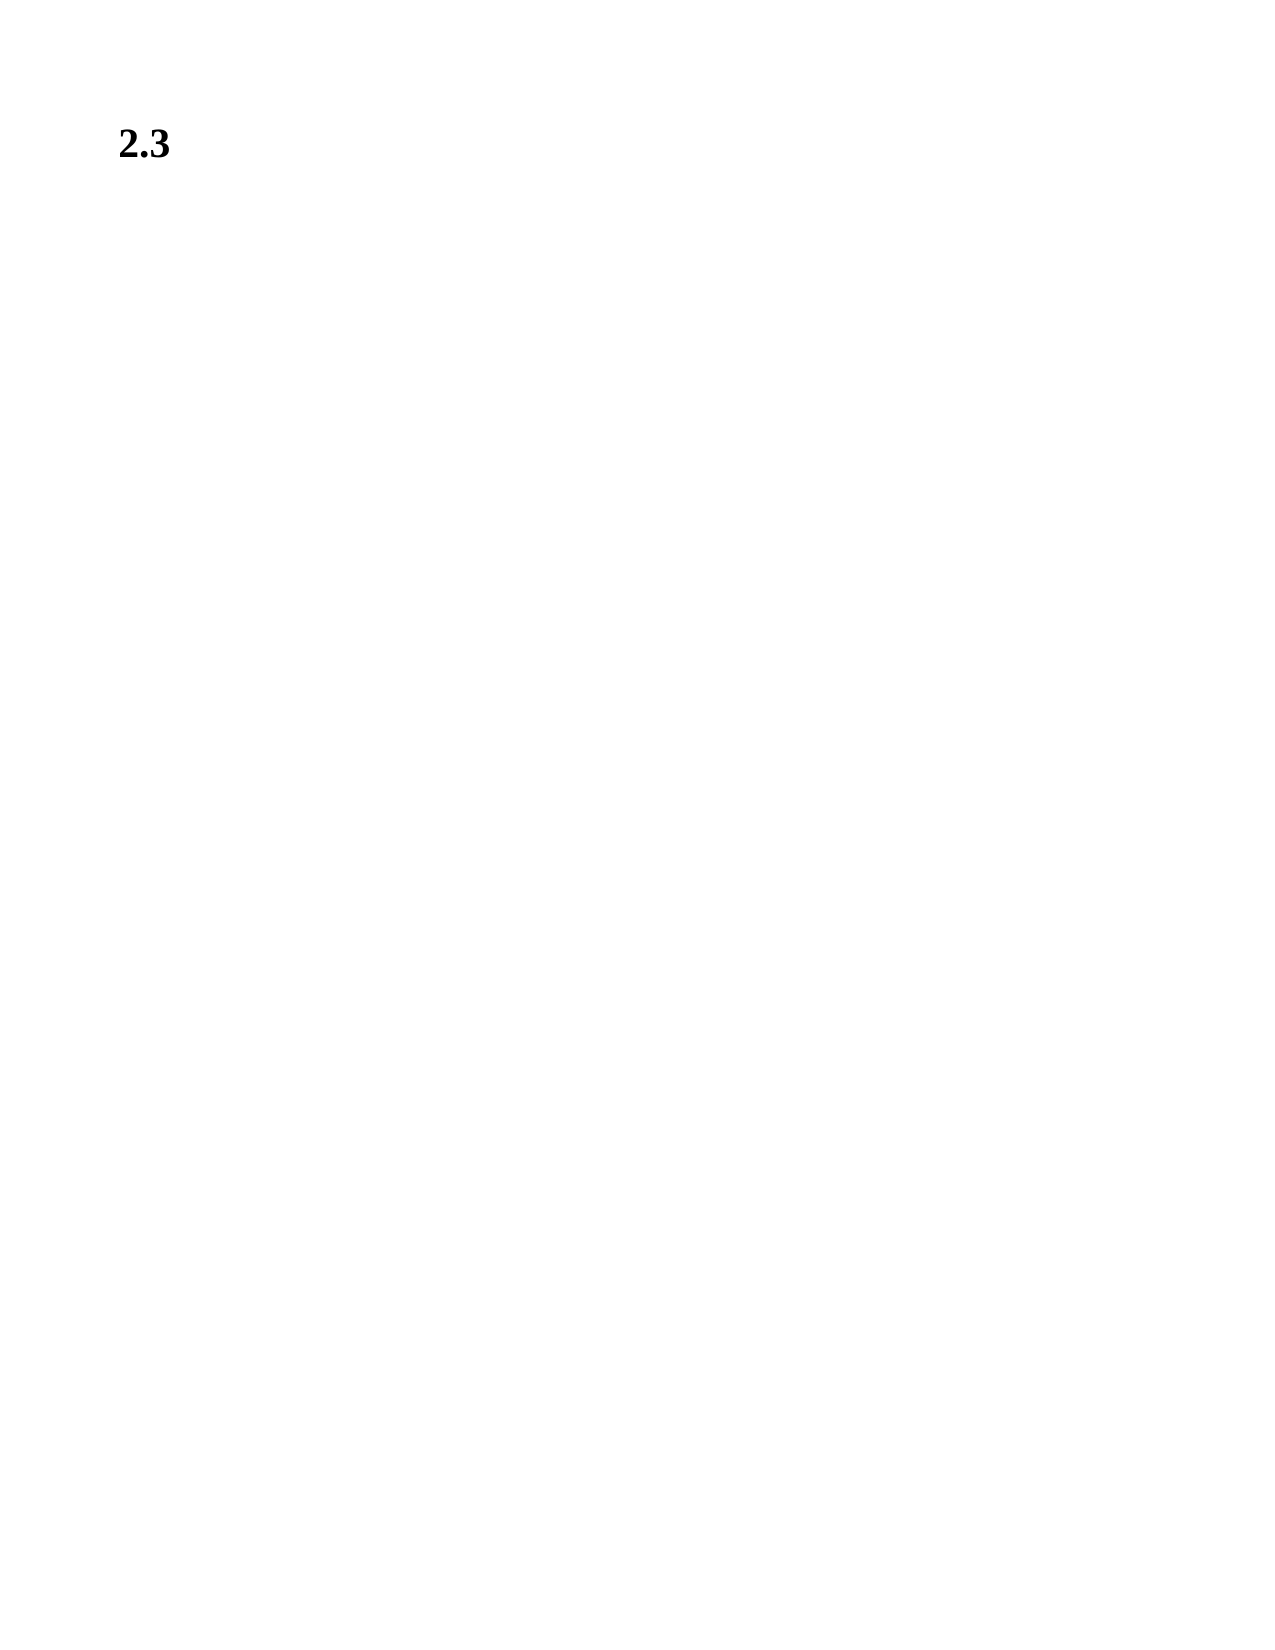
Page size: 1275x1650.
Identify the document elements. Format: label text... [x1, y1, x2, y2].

text 2.3 [118, 118, 1157, 166]
